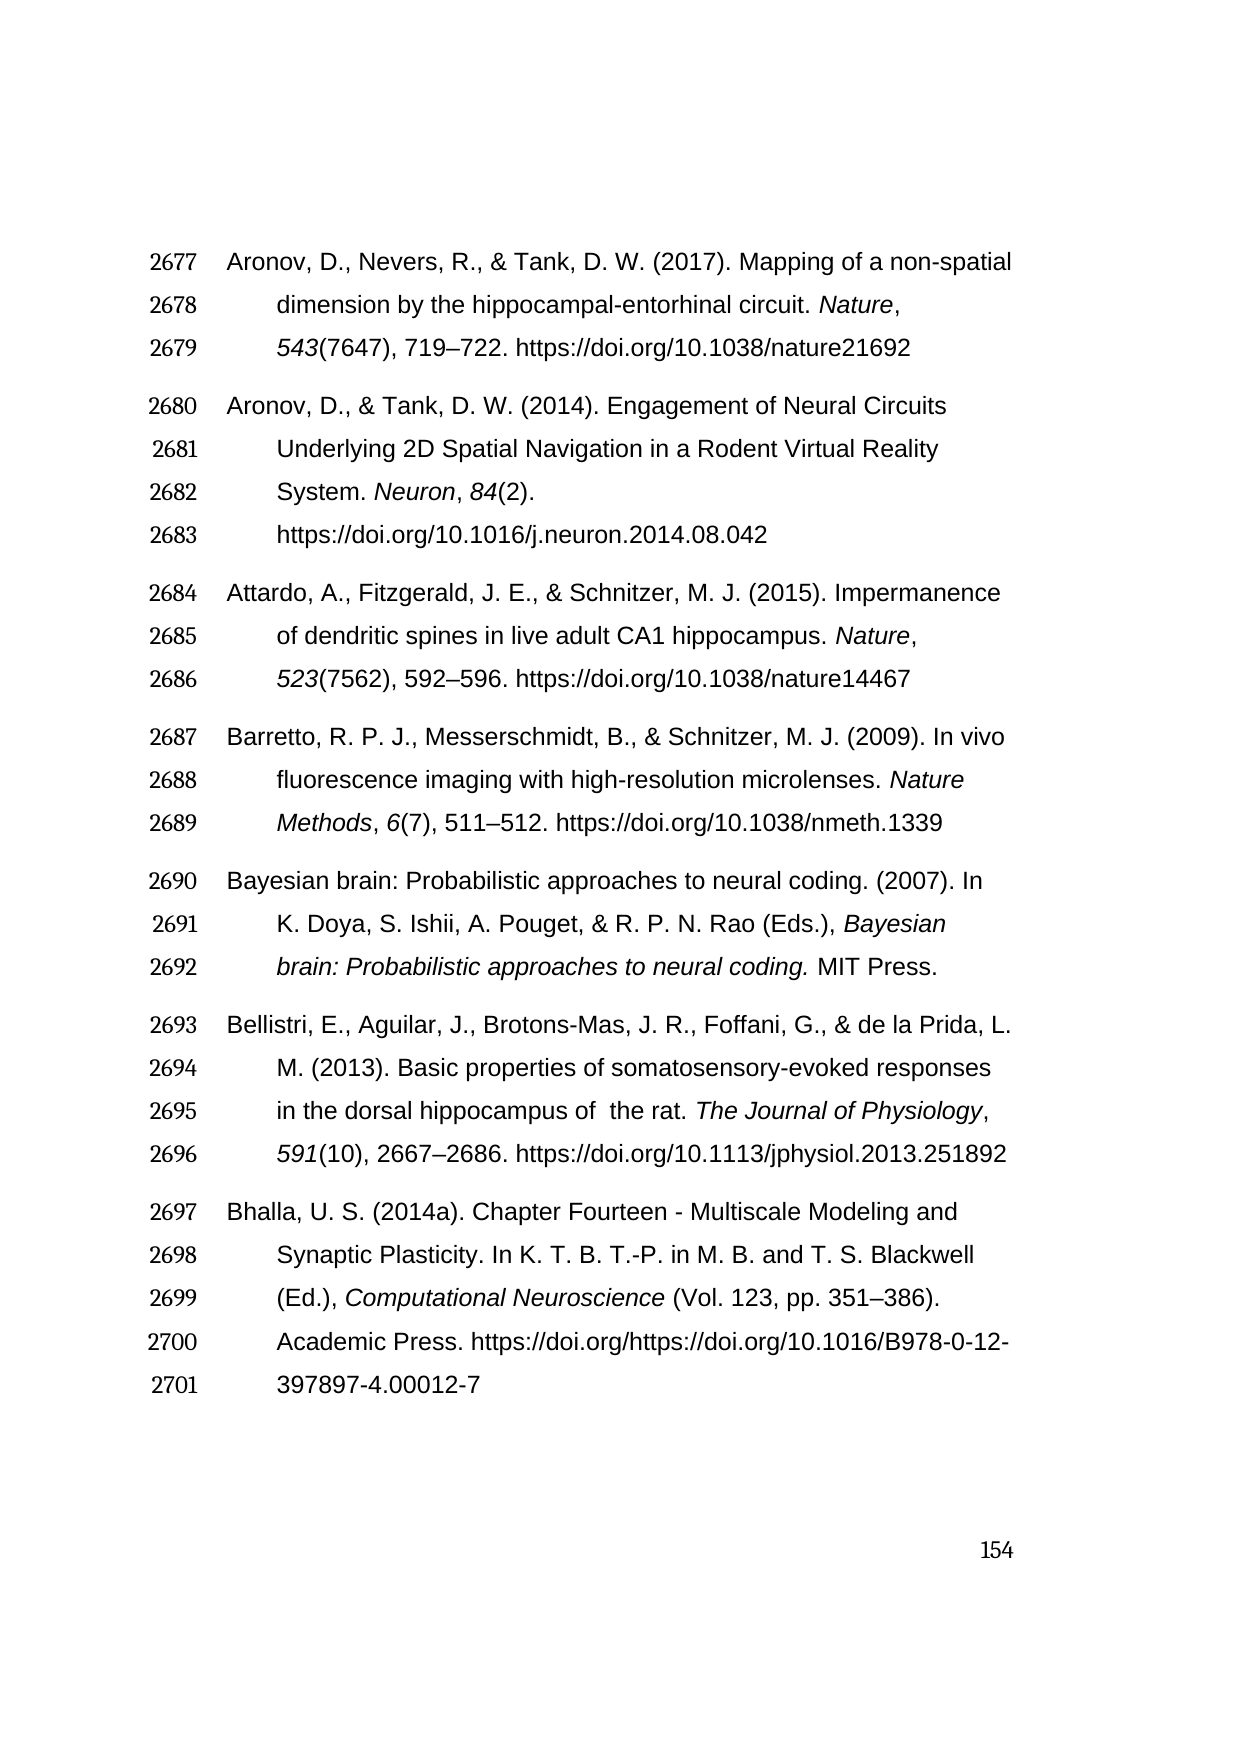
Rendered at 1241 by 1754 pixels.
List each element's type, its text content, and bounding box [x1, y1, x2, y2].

text Attardo, A., Fitzgerald, J. E., & Schnitzer, M. J. (2015). Impermanence of dendritic spines in live adult CA1 hippocampus. Nature, 523(7562), 592–596. https://doi.org/10.1038/nature14467 [226, 578, 1014, 693]
text Aronov, D., & Tank, D. W. (2014). Engagement of Neural Circuits Underlying 2D Spatial Navigation in a Rodent Virtual Reality System. Neuron, 84(2). https://doi.org/10.1016/j.neuron.2014.08.042 [226, 391, 1014, 549]
text Bayesian brain: Probabilistic approaches to neural coding. (2007). In K. Doya, S. Ishii, A. Pouget, & R. P. N. Rao (Eds.), Bayesian brain: Probabilistic approaches to neural coding. MIT Press. [226, 866, 1014, 981]
text Bhalla, U. S. (2014a). Chapter Fourteen - Multiscale Modeling and Synaptic Plasticity. In K. T. B. T.-P. in M. B. and T. S. Blackwell (Ed.), Computational Neuroscience (Vol. 123, pp. 351–386). Academic Press. https://doi.org/https://doi.org/10.1016/B978-0-12-397897-4.00012-7 [226, 1197, 1014, 1398]
text Bellistri, E., Aguilar, J., Brotons-Mas, J. R., Foffani, G., & de la Prida, L. M. (2013). Basic properties of somatosensory-evoked responses in the dorsal hippocampus of the rat. The Journal of Physiology, 591(10), 2667–2686. https://doi.org/10.1113/jphysiol.2013.251892 [226, 1010, 1014, 1168]
text Aronov, D., Nevers, R., & Tank, D. W. (2017). Mapping of a non-spatial dimension by the hippocampal-entorhinal circuit. Nature, 543(7647), 719–722. https://doi.org/10.1038/nature21692 [226, 247, 1014, 362]
text Barretto, R. P. J., Messerschmidt, B., & Schnitzer, M. J. (2009). In vivo fluorescence imaging with high-resolution microlenses. Nature Methods, 6(7), 511–512. https://doi.org/10.1038/nmeth.1339 [226, 722, 1014, 837]
